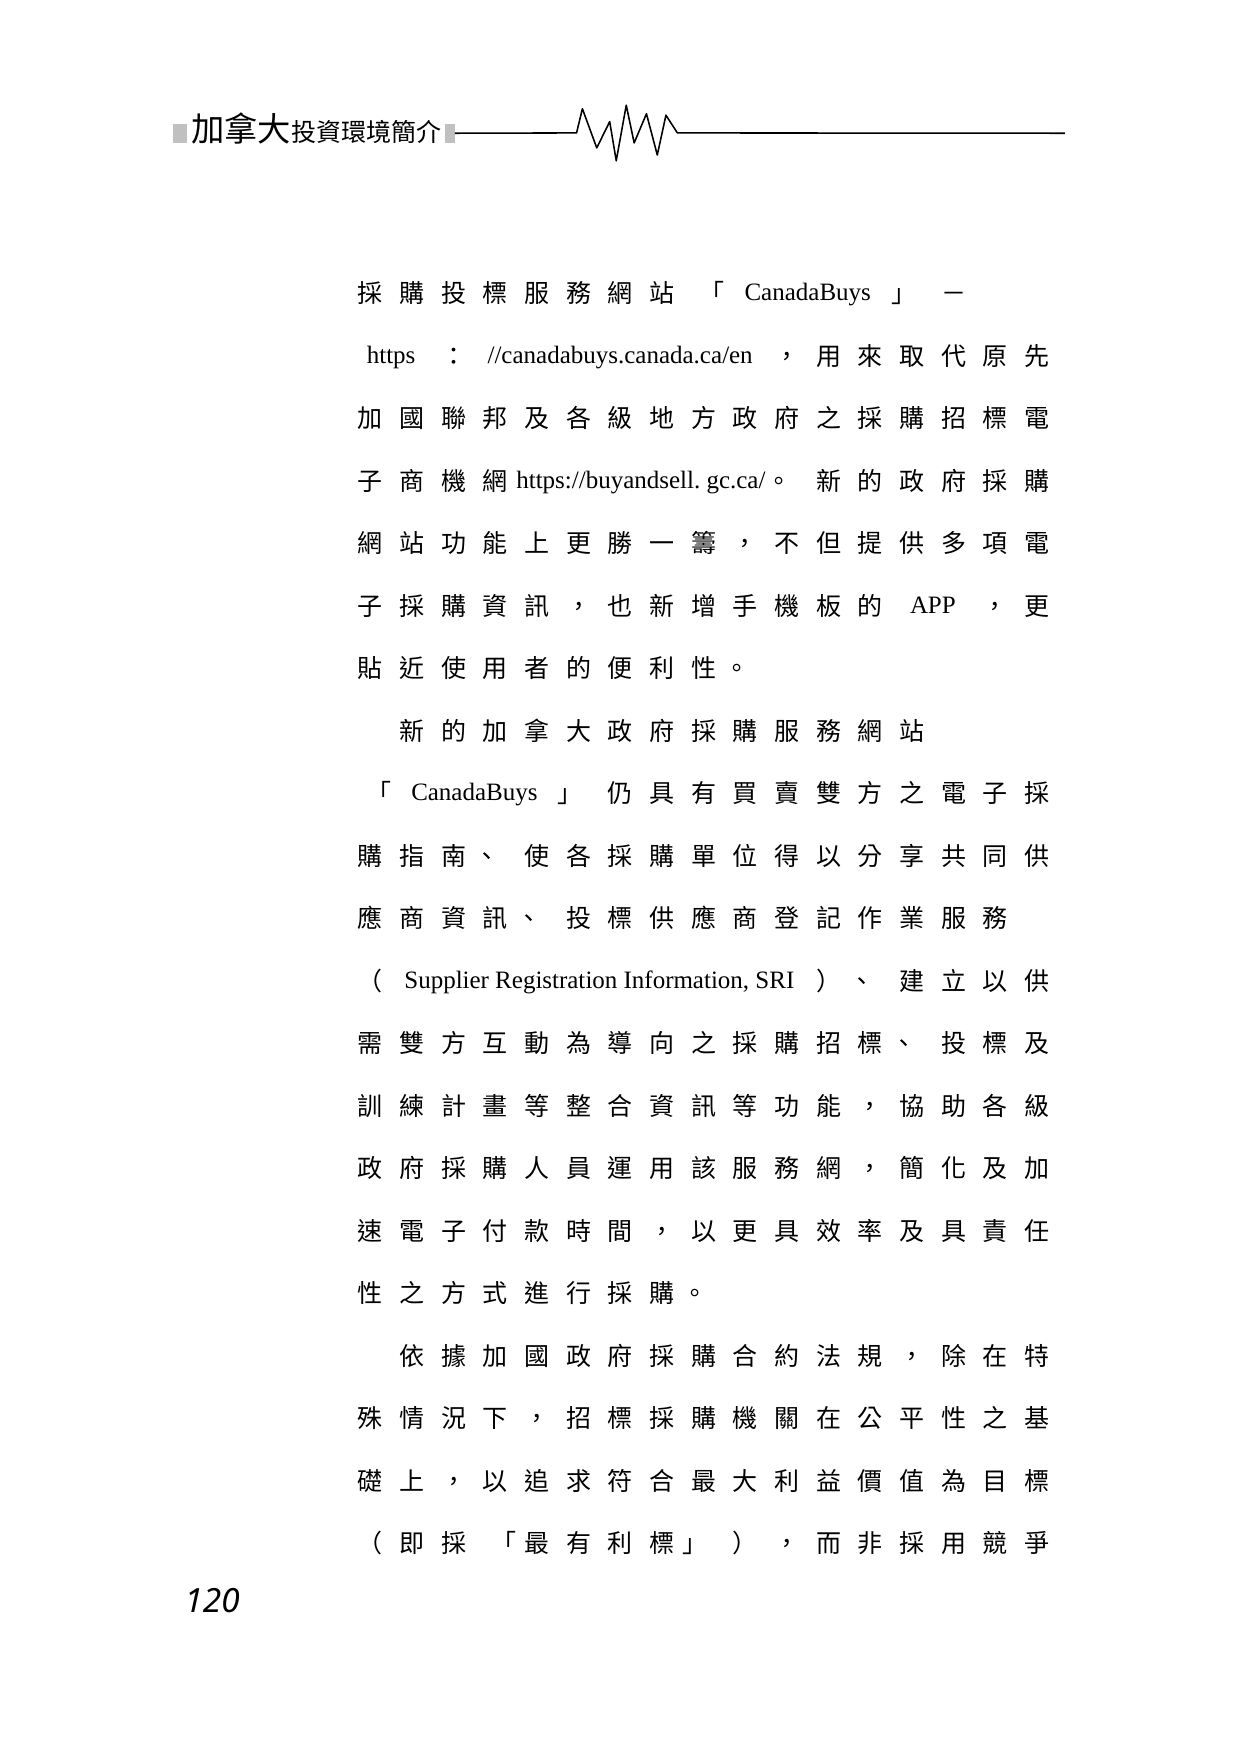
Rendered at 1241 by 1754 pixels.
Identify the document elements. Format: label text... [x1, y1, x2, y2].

text 依據加國政府採購合約法規，除在特殊情況下，招標採購機關在公平性之基礎上，以追求符合最大利益價值為目標（即採「最有利標」），而非採用競爭 [330, 1313, 1058, 1563]
text 採購投標服務網站「CanadaBuys」－https：//canadabuys.canada.ca/en，用來取代原先加國聯邦及各級地方政府之採購招標電子商機網https://buyandsell. gc.ca/。新的政府採購網站功能上更勝一籌，不但提供多項電子採購資訊，也新增手機板的APP，更貼近使用者的便利性。 [330, 250, 1058, 688]
text 新的加拿大政府採購服務網站「CanadaBuys」仍具有買賣雙方之電子採購指南、使各採購單位得以分享共同供應商資訊、投標供應商登記作業服務（Supplier Registration Information, SRI）、建立以供需雙方互動為導向之採購招標、投標及訓練計畫等整合資訊等功能，協助各級政府採購人員運用該服務網，簡化及加速電子付款時間，以更具效率及具責任性之方式進行採購。 [330, 688, 1058, 1313]
